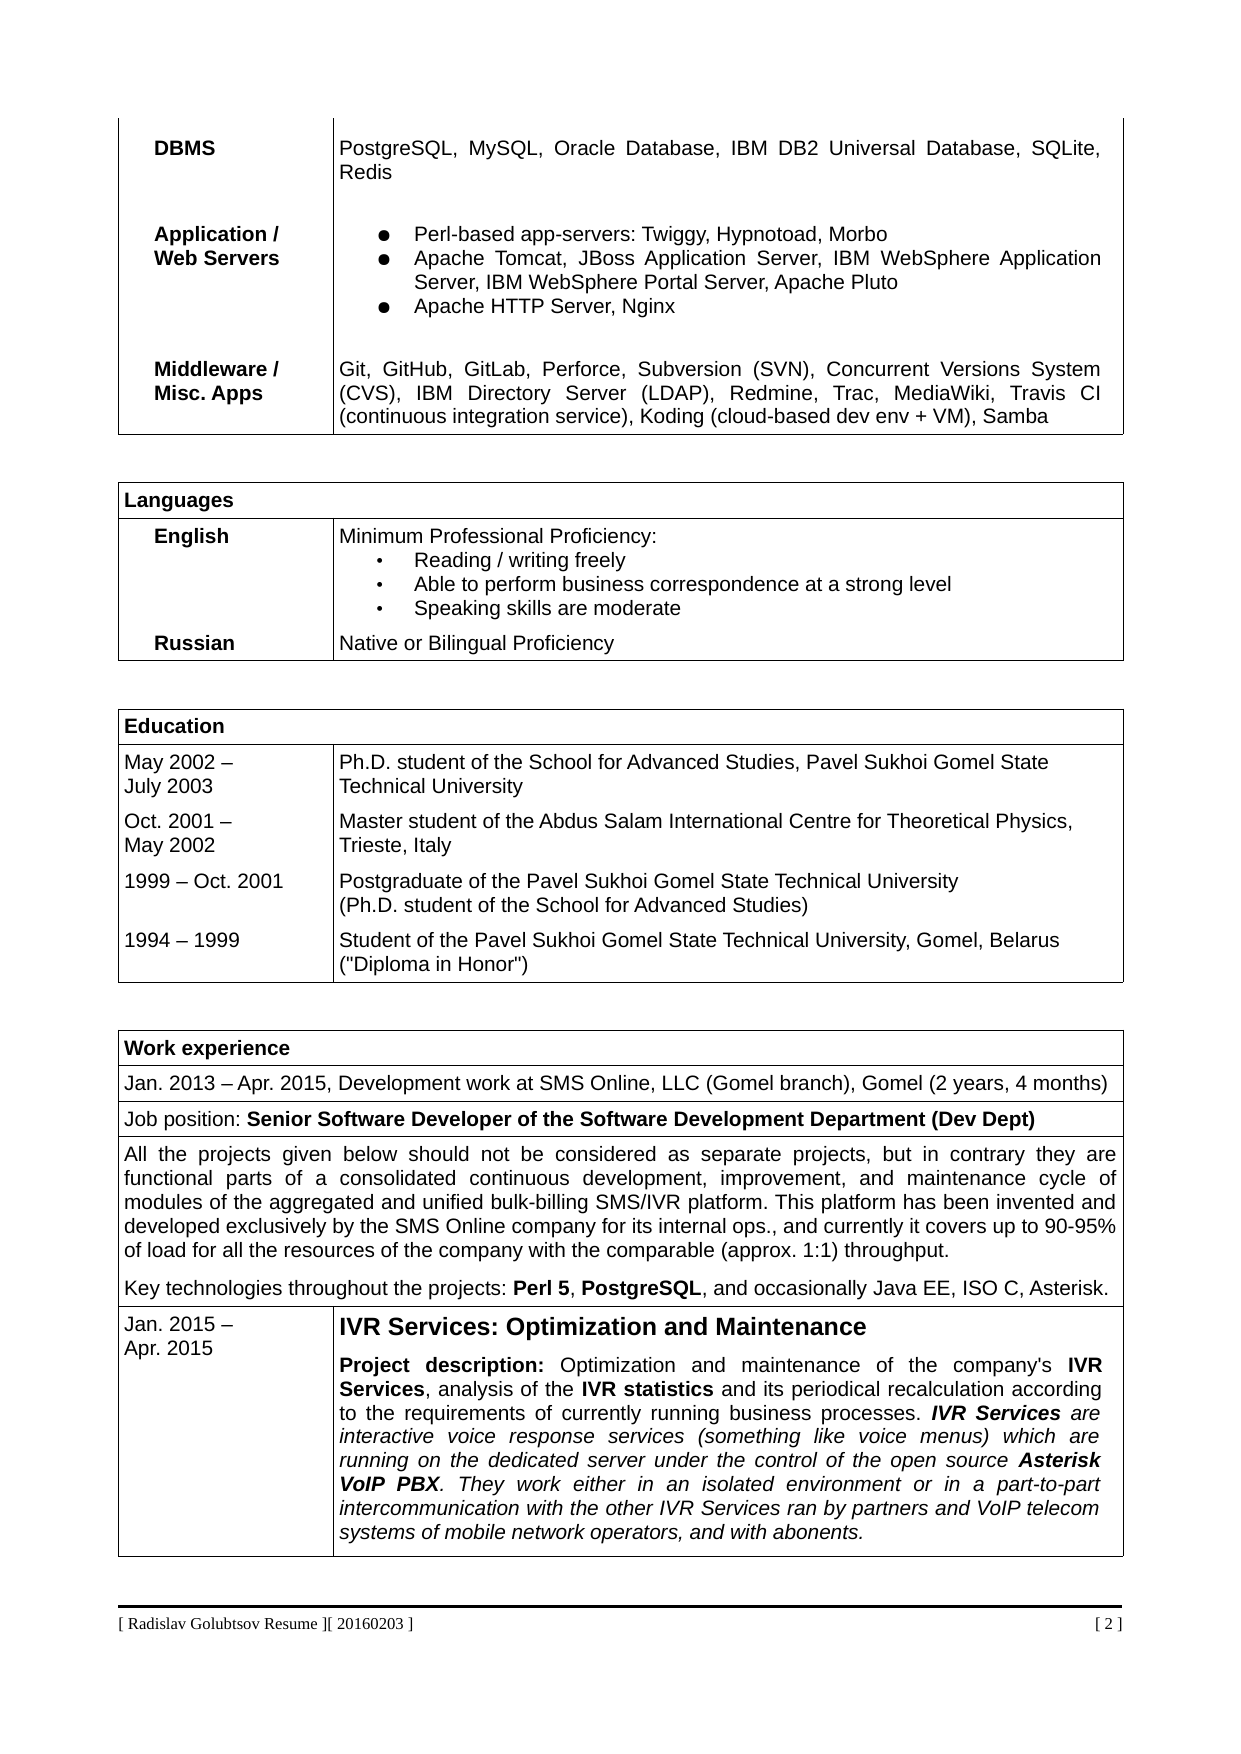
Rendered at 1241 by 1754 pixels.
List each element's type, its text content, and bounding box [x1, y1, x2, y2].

table_cell Native or Bilingual Proficiency [334, 625, 1123, 660]
table_cell PostgreSQL, MySQL, Oracle Database, IBM DB2 Universal Database, SQLite, Redis [334, 118, 1123, 204]
table_cell 1999 – Oct. 2001 [119, 863, 333, 922]
table_cell English [119, 519, 333, 625]
table_cell Postgraduate of the Pavel Sukhoi Gomel State Technical University (Ph.D. student of the School for Advanced Studies) [334, 863, 1123, 922]
table_cell Jan. 2013 – Apr. 2015, Development work at SMS Online, LLC (Gomel branch), Gomel (2 years, 4 months) [119, 1066, 1123, 1101]
table_header Education [119, 710, 1123, 744]
table_header Work experience [119, 1031, 1123, 1065]
table_cell Middleware / Misc. Apps [119, 339, 333, 434]
table_cell Minimum Professional Proficiency: Reading / writing freely Able to perform business correspondence at a strong level Speaking skills are moderate [334, 519, 1123, 625]
table_cell Oct. 2001 – May 2002 [119, 804, 333, 863]
table_cell Application / Web Servers [119, 205, 333, 339]
table_header Languages [119, 483, 1123, 518]
table_cell Jan. 2015 – Apr. 2015 [119, 1307, 333, 1556]
table_cell Perl-based app-servers: Twiggy, Hypnotoad, Morbo Apache Tomcat, JBoss Application Server, IBM WebSphere Application Server, IBM WebSphere Portal Server, Apache Pluto Apache HTTP Server, Nginx [334, 205, 1123, 339]
table_cell All the projects given below should not be considered as separate projects, but in contrary they are functional parts of a consolidated continuous development, improvement, and maintenance cycle of modules of the aggregated and unified bulk-billing SMS/IVR platform. This platform has been invented and developed exclusively by the SMS Online company for its internal ops., and currently it covers up to 90-95% of load for all the resources of the company with the comparable (approx. 1:1) throughput. Key technologies throughout the projects: Perl 5, PostgreSQL, and occasionally Java EE, ISO C, Asterisk. [119, 1137, 1123, 1306]
table_cell 1994 – 1999 [119, 922, 333, 982]
table_cell Git, GitHub, GitLab, Perforce, Subversion (SVN), Concurrent Versions System (CVS), IBM Directory Server (LDAP), Redmine, Trac, MediaWiki, Travis CI (continuous integration service), Koding (cloud-based dev env + VM), Samba [334, 339, 1123, 434]
table_cell Russian [119, 625, 333, 660]
table_cell Job position: Senior Software Developer of the Software Development Department (Dev Dept) [119, 1102, 1123, 1136]
table_cell Student of the Pavel Sukhoi Gomel State Technical University, Gomel, Belarus ("Diploma in Honor") [334, 922, 1123, 982]
table_cell Master student of the Abdus Salam International Centre for Theoretical Physics, Trieste, Italy [334, 804, 1123, 863]
table_cell IVR Services: Optimization and Maintenance Project description: Optimization and maintenance of the company's IVR Services, analysis of the IVR statistics and its periodical recalculation according to the requirements of currently running business processes. IVR Services are interactive voice response services (something like voice menus) which are running on the dedicated server under the control of the open source Asterisk VoIP PBX. They work either in an isolated environment or in a part-to-part intercommunication with the other IVR Services ran by partners and VoIP telecom systems of mobile network operators, and with abonents. [334, 1307, 1123, 1556]
table_cell May 2002 – July 2003 [119, 745, 333, 803]
table_cell Ph.D. student of the School for Advanced Studies, Pavel Sukhoi Gomel State Technical University [334, 745, 1123, 803]
table_cell DBMS [119, 118, 333, 204]
